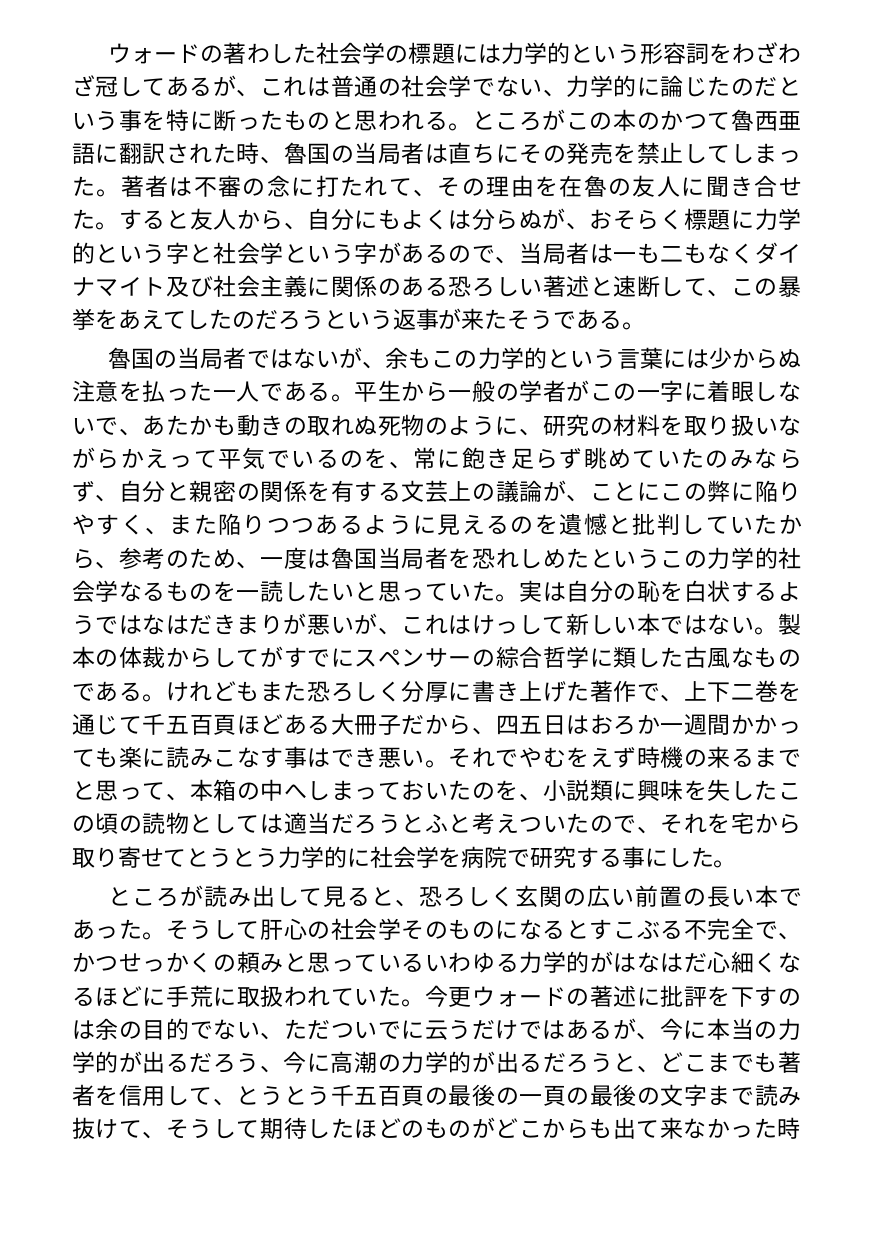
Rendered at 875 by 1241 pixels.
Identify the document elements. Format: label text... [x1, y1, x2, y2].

text 魯国の当局者ではないが、余もこの力学的という言葉には少からぬ注意を払った一人である。平生から一般の学者がこの一字に着眼しないで、あたかも動きの取れぬ死物のように、研究の材料を取り扱いながらかえって平気でいるのを、常に飽き足らず眺めていたのみならず、自分と親密の関係を有する文芸上の議論が、ことにこの弊に陥りやすく、また陥りつつあるように見えるのを遺憾と批判していたから、参考のため、一度は魯国当局者を恐れしめたというこの力学的社会学なるものを一読したいと思っていた。実は自分の恥を白状するようではなはだきまりが悪いが、これはけっして新しい本ではない。製本の体裁からしてがすでにスペンサーの綜合哲学に類した古風なものである。けれどもまた恐ろしく分厚に書き上げた著作で、上下二巻を通じて千五百頁ほどある大冊子だから、四五日はおろか一週間かかっても楽に読みこなす事はでき悪い。それでやむをえず時機の来るまでと思って、本箱の中へしまっておいたのを、小説類に興味を失したこの頃の読物としては適当だろうとふと考えついたので、それを宅から取り寄せてとうとう力学的に社会学を病院で研究する事にした。 [72, 341, 802, 873]
text ウォードの著わした社会学の標題には力学的という形容詞をわざわざ冠してあるが、これは普通の社会学でない、力学的に論じたのだという事を特に断ったものと思われる。ところがこの本のかつて魯西亜語に翻訳された時、魯国の当局者は直ちにその発売を禁止してしまった。著者は不審の念に打たれて、その理由を在魯の友人に聞き合せた。すると友人から、自分にもよくは分らぬが、おそらく標題に力学的という字と社会学という字があるので、当局者は一も二もなくダイナマイト及び社会主義に関係のある恐ろしい著述と速断して、この暴挙をあえてしたのだろうという返事が来たそうである。 [72, 36, 802, 335]
text ところが読み出して見ると、恐ろしく玄関の広い前置の長い本であった。そうして肝心の社会学そのものになるとすこぶる不完全で、かつせっかくの頼みと思っているいわゆる力学的がはなはだ心細くなるほどに手荒に取扱われていた。今更ウォードの著述に批評を下すのは余の目的でない、ただついでに云うだけではあるが、今に本当の力学的が出るだろう、今に高潮の力学的が出るだろうと、どこまでも著者を信用して、とうとう千五百頁の最後の一頁の最後の文字まで読み抜けて、そうして期待したほどのものがどこからも出て来なかった時 [72, 879, 802, 1144]
